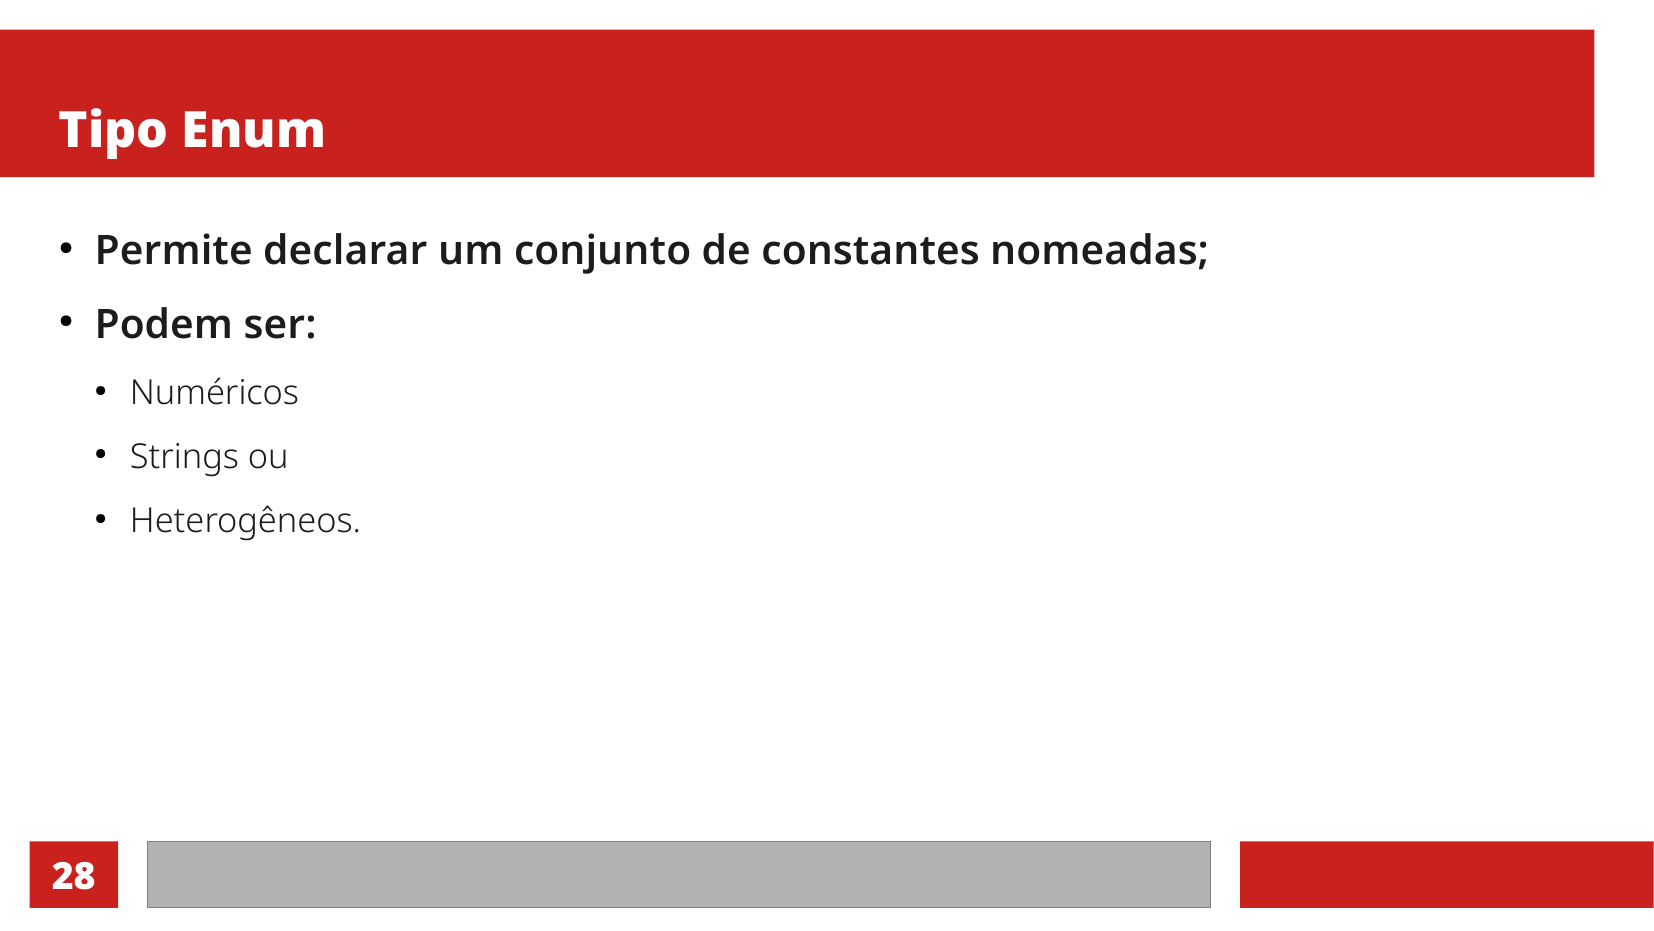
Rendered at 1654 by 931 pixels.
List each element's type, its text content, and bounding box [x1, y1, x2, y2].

title Tipo Enum [59, 44, 1595, 163]
list Permite declarar um conjunto de constantes nomeadas; Podem ser: Numéricos Strings ou Heterogêneos. [59, 221, 1565, 798]
